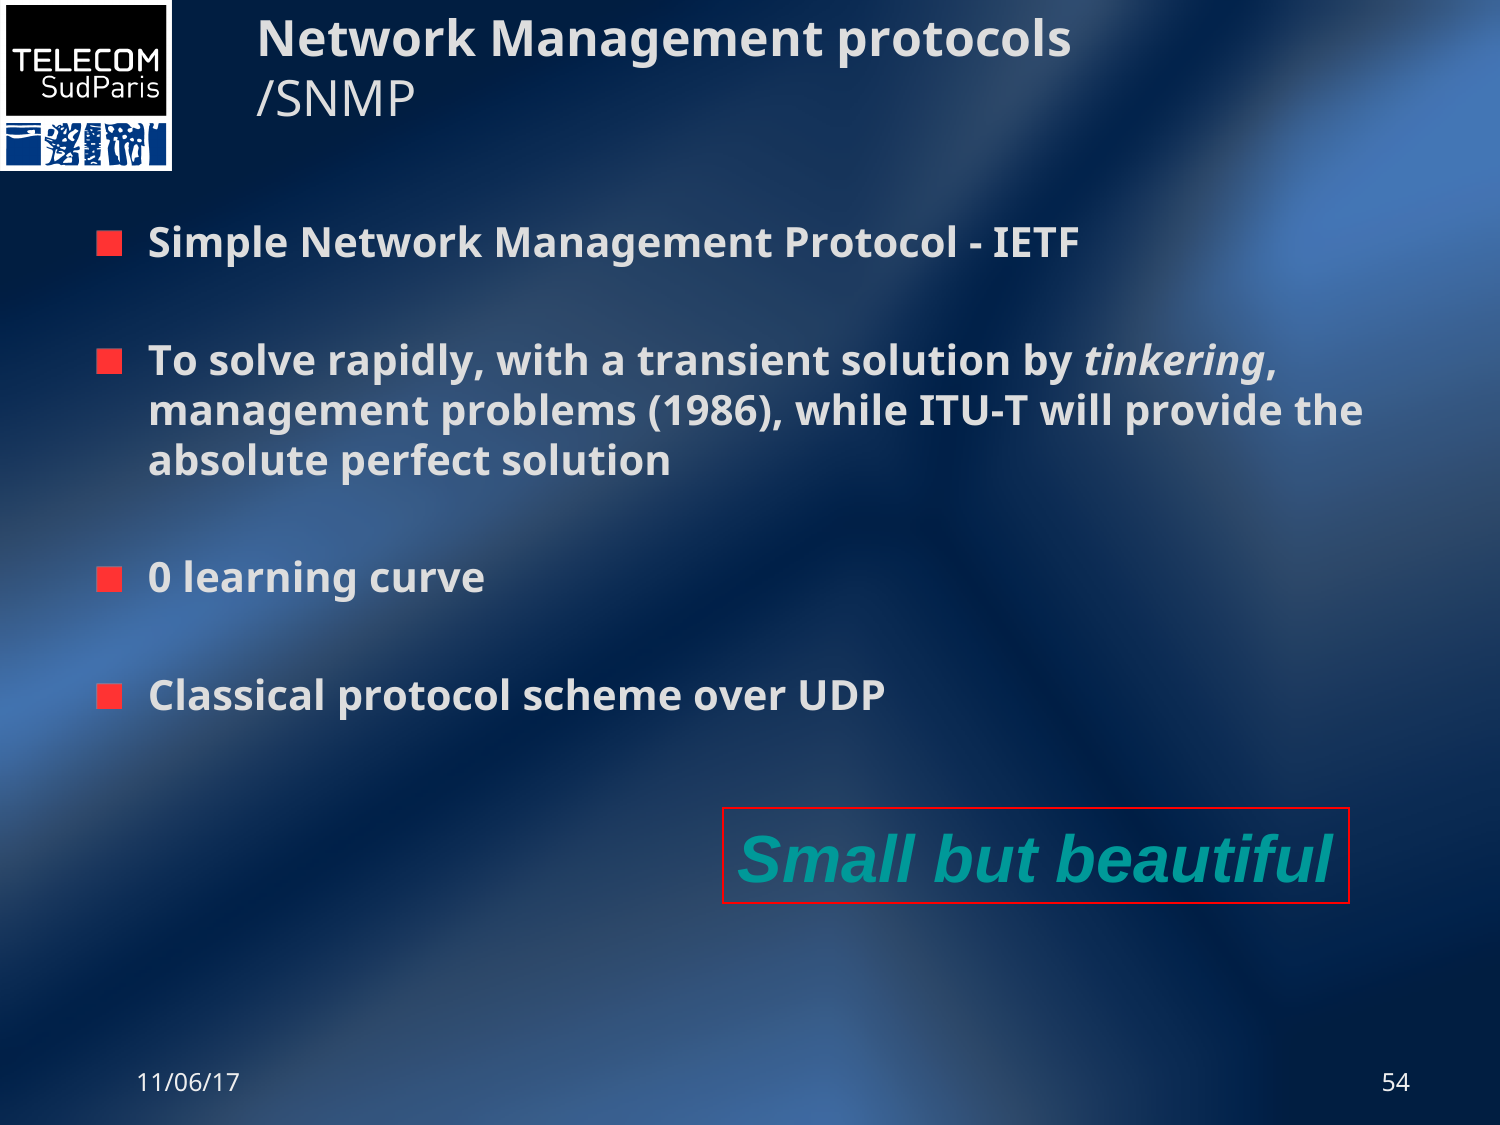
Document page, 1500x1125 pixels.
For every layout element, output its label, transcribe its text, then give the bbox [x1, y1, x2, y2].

title Network Management protocols /SNMP [242, 7, 1436, 126]
list Simple Network Management Protocol - IETF To solve rapidly, with a transient solution by tinkering, management problems (1986), while ITU-T will provide the absolute perfect solution 0 learning curve Classical protocol scheme over UDP [76, 207, 1427, 977]
picture [0, 0, 1500, 1125]
text_box Small but beautiful [723, 807, 1350, 904]
